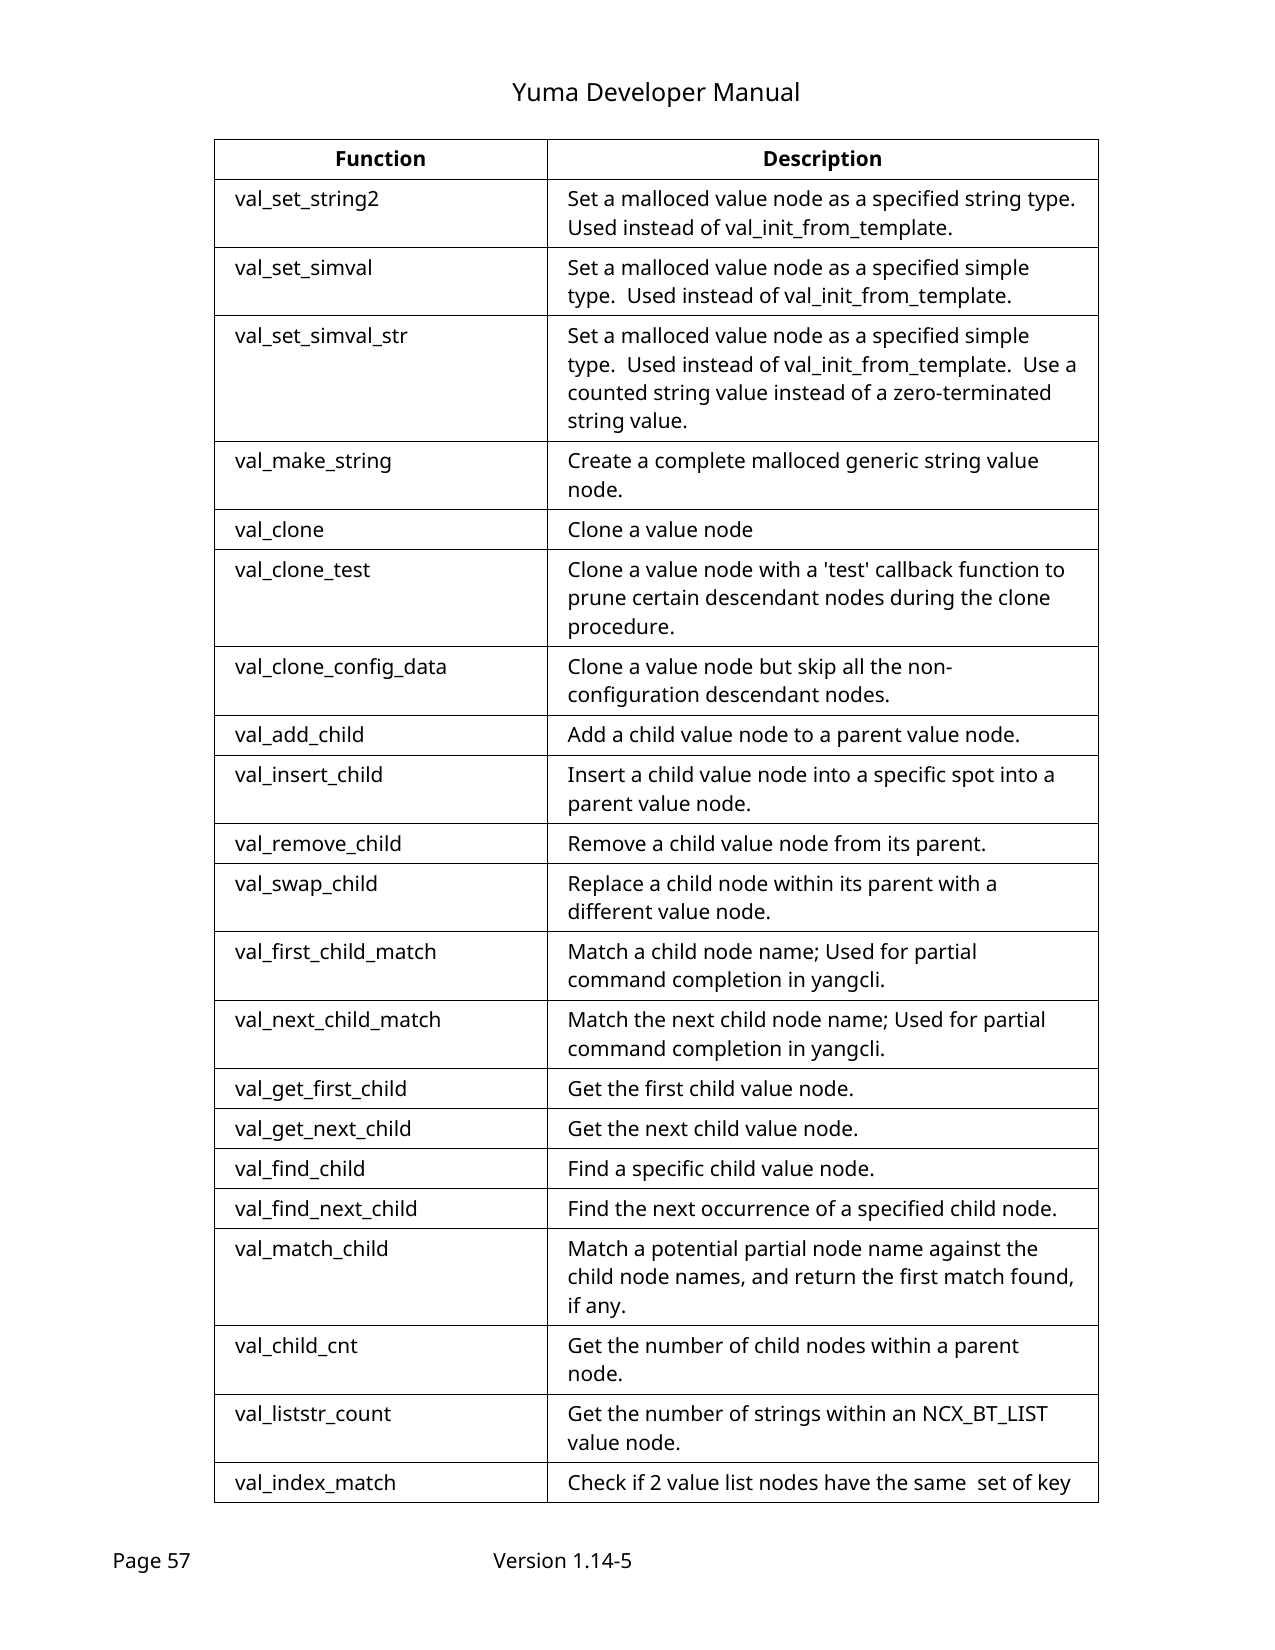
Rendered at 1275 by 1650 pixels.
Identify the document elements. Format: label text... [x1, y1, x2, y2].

table_cell val_child_cnt [215, 1326, 547, 1393]
table_cell val_remove_child [215, 824, 547, 863]
table_cell val_clone [215, 510, 547, 549]
table_cell Match a child node name; Used for partial command completion in yangcli. [548, 932, 1098, 1000]
table_cell val_set_simval [215, 248, 547, 315]
table_cell val_swap_child [215, 864, 547, 931]
table_cell Match the next child node name; Used for partial command completion in yangcli. [548, 1001, 1098, 1068]
table_cell Set a malloced value node as a specified simple type. Used instead of val_init_from_template. [548, 248, 1098, 315]
table_cell val_set_simval_str [215, 316, 547, 441]
table_cell val_clone_config_data [215, 647, 547, 714]
table_cell val_next_child_match [215, 1001, 547, 1068]
table_cell val_insert_child [215, 756, 547, 823]
table_cell Get the number of child nodes within a parent node. [548, 1326, 1098, 1393]
table_header Function [215, 140, 547, 178]
table_cell Set a malloced value node as a specified simple type. Used instead of val_init_from_template. Use a counted string value instead of a zero-terminated string value. [548, 316, 1098, 441]
table_cell Replace a child node within its parent with a different value node. [548, 864, 1098, 931]
table_cell Find the next occurrence of a specified child node. [548, 1189, 1098, 1228]
table_cell val_add_child [215, 716, 547, 754]
table_cell val_find_next_child [215, 1189, 547, 1228]
table_cell val_set_string2 [215, 180, 547, 247]
table_cell Add a child value node to a parent value node. [548, 716, 1098, 754]
table_cell Get the number of strings within an NCX_BT_LIST value node. [548, 1395, 1098, 1462]
table_cell val_get_next_child [215, 1109, 547, 1148]
table_cell val_first_child_match [215, 932, 547, 1000]
table_cell val_index_match [215, 1463, 547, 1502]
table_cell Clone a value node but skip all the non-configuration descendant nodes. [548, 647, 1098, 714]
table_cell val_clone_test [215, 550, 547, 646]
table_cell Get the next child value node. [548, 1109, 1098, 1148]
table_cell val_liststr_count [215, 1395, 547, 1462]
table_cell Create a complete malloced generic string value node. [548, 442, 1098, 509]
table_cell Clone a value node [548, 510, 1098, 549]
table_cell val_get_first_child [215, 1069, 547, 1108]
table_cell val_match_child [215, 1229, 547, 1325]
table_cell Check if 2 value list nodes have the same set of key [548, 1463, 1098, 1502]
table_header Description [548, 140, 1098, 178]
table_cell Remove a child value node from its parent. [548, 824, 1098, 863]
table_cell val_make_string [215, 442, 547, 509]
table_cell Insert a child value node into a specific spot into a parent value node. [548, 756, 1098, 823]
table_cell Get the first child value node. [548, 1069, 1098, 1108]
table_cell val_find_child [215, 1149, 547, 1188]
table_cell Clone a value node with a 'test' callback function to prune certain descendant nodes during the clone procedure. [548, 550, 1098, 646]
table_cell Match a potential partial node name against the child node names, and return the first match found, if any. [548, 1229, 1098, 1325]
table_cell Find a specific child value node. [548, 1149, 1098, 1188]
table_cell Set a malloced value node as a specified string type. Used instead of val_init_from_template. [548, 180, 1098, 247]
